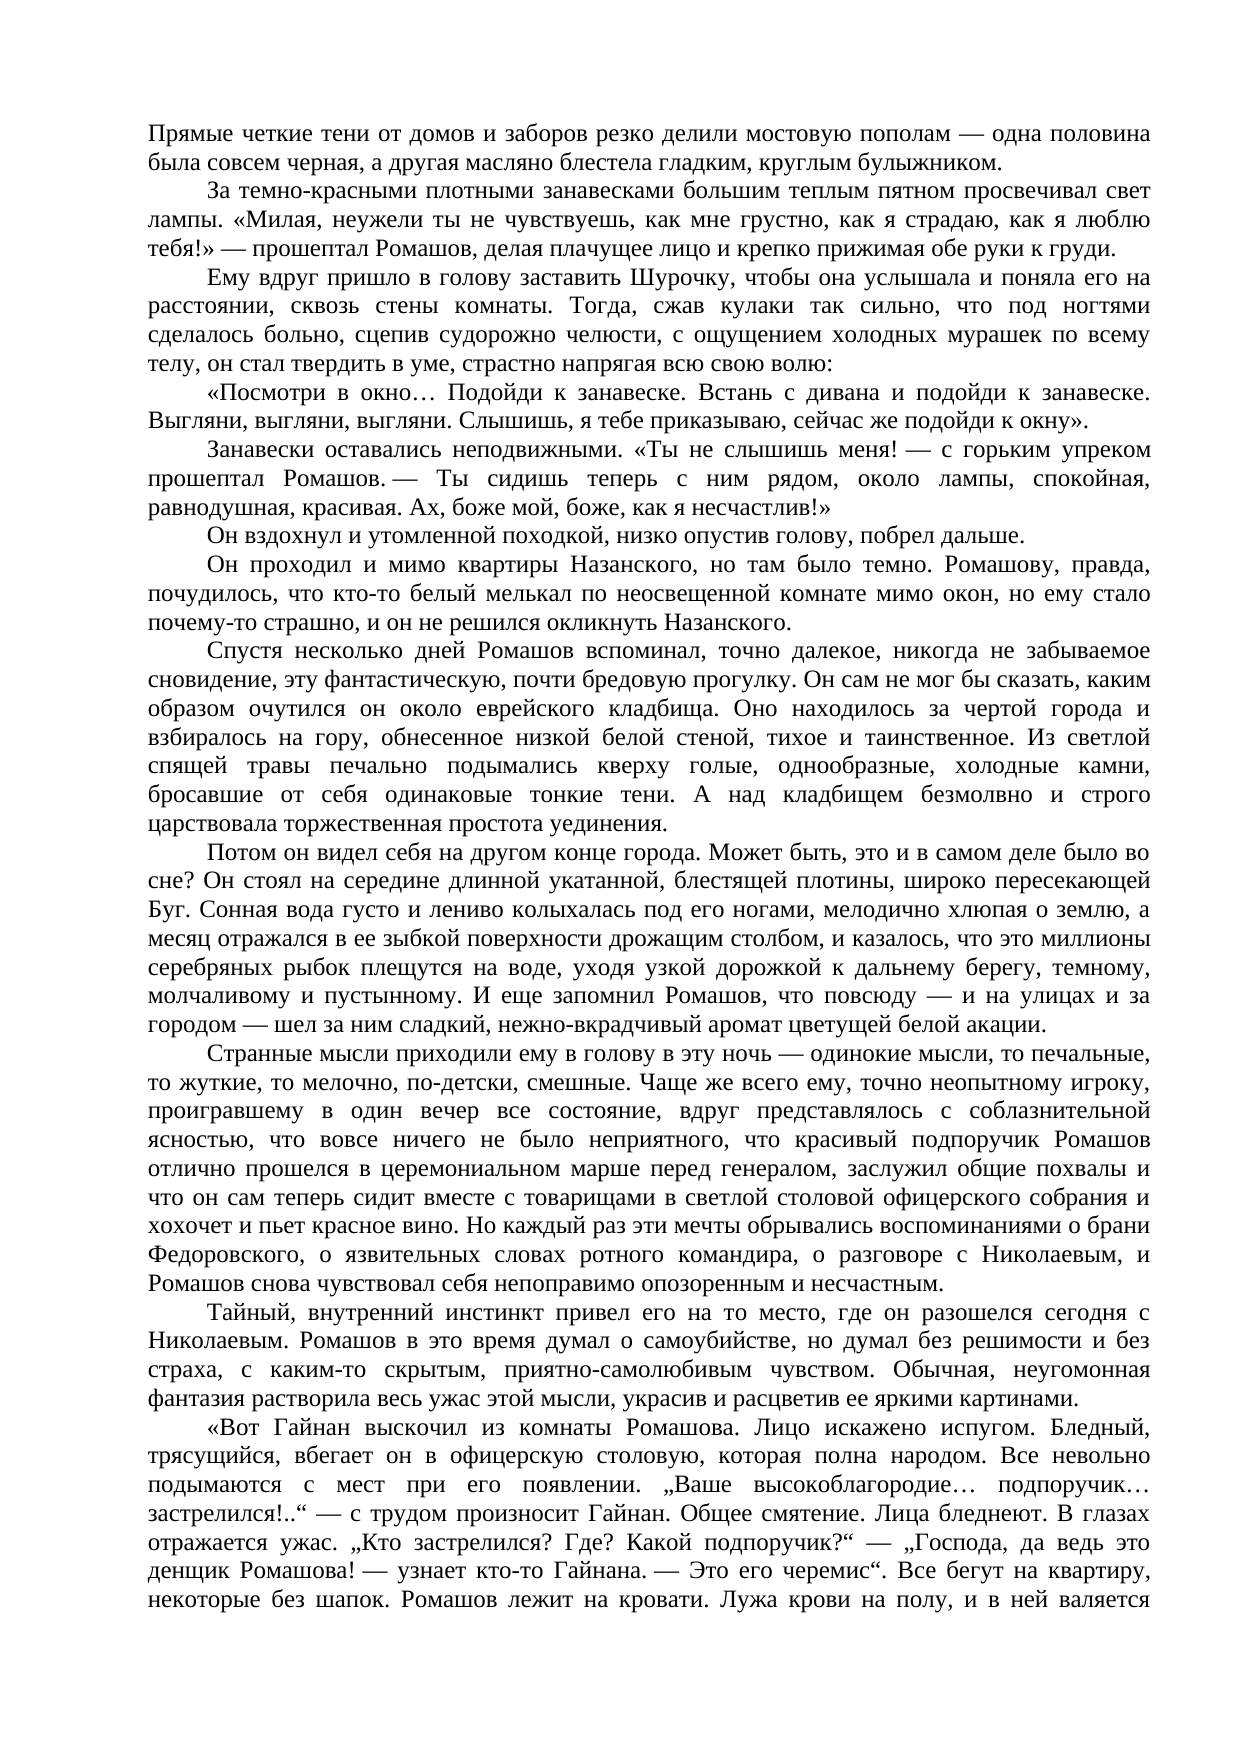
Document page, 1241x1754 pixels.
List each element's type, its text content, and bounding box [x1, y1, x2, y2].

text «Посмотри в окно… Подойди к занавеске. Встань с дивана и подойди к занавеске. Выгляни, выгляни, выгляни. Слышишь, я тебе приказываю, сейчас же подойди к окну». [148, 377, 1152, 434]
text Спустя несколько дней Ромашов вспоминал, точно далекое, никогда не забываемое сновидение, эту фантастическую, почти бредовую прогулку. Он сам не мог бы сказать, каким образом очутился он около еврейского кладбища. Оно находилось за чертой города и взбиралось на гору, обнесенное низкой белой стеной, тихое и таинственное. Из светлой спящей травы печально подымались кверху голые, однообразные, холодные камни, бросавшие от себя одинаковые тонкие тени. А над кладбищем безмолвно и строго царствовала торжественная простота уединения. [148, 636, 1152, 837]
text Он проходил и мимо квартиры Назанского, но там было темно. Ромашову, правда, почудилось, что кто-то белый мелькал по неосвещенной комнате мимо окон, но ему стало почему-то страшно, и он не решился окликнуть Назанского. [148, 549, 1152, 636]
text «Вот Гайнан выскочил из комнаты Ромашова. Лицо искажено испугом. Бледный, трясущийся, вбегает он в офицерскую столовую, которая полна народом. Все невольно подымаются с мест при его появлении. „Ваше высокоблагородие… подпоручик… застрелился!..“ — с трудом произносит Гайнан. Общее смятение. Лица бледнеют. В глазах отражается ужас. „Кто застрелился? Где? Какой подпоручик?“ — „Господа, да ведь это денщик Ромашова! — узнает кто-то Гайнана. — Это его черемис“. Все бегут на квартиру, некоторые без шапок. Ромашов лежит на кровати. Лужа крови на полу, и в ней валяется [148, 1412, 1152, 1613]
text Потом он видел себя на другом конце города. Может быть, это и в самом деле было во сне? Он стоял на середине длинной укатанной, блестящей плотины, широко пересекающей Буг. Сонная вода густо и лениво колыхалась под его ногами, мелодично хлюпая о землю, а месяц отражался в ее зыбкой поверхности дрожащим столбом, и казалось, что это миллионы серебряных рыбок плещутся на воде, уходя узкой дорожкой к дальнему берегу, темному, молчаливому и пустынному. И еще запомнил Ромашов, что повсюду — и на улицах и за городом — шел за ним сладкий, нежно-вкрадчивый аромат цветущей белой акации. [148, 837, 1152, 1038]
text За темно-красными плотными занавесками большим теплым пятном просвечивал свет лампы. «Милая, неужели ты не чувствуешь, как мне грустно, как я страдаю, как я люблю тебя!» — прошептал Ромашов, делая плачущее лицо и крепко прижимая обе руки к груди. [148, 176, 1152, 262]
text Прямые четкие тени от домов и заборов резко делили мостовую пополам — одна половина была совсем черная, а другая масляно блестела гладким, круглым булыжником. [148, 118, 1152, 176]
text Тайный, внутренний инстинкт привел его на то место, где он разошелся сегодня с Николаевым. Ромашов в это время думал о самоубийстве, но думал без решимости и без страха, с каким-то скрытым, приятно-самолюбивым чувством. Обычная, неугомонная фантазия растворила весь ужас этой мысли, украсив и расцветив ее яркими картинами. [148, 1297, 1152, 1412]
text Занавески оставались неподвижными. «Ты не слышишь меня! — с горьким упреком прошептал Ромашов. — Ты сидишь теперь с ним рядом, около лампы, спокойная, равнодушная, красивая. Ах, боже мой, боже, как я несчастлив!» [148, 434, 1152, 521]
text Ему вдруг пришло в голову заставить Шурочку, чтобы она услышала и поняла его на расстоянии, сквозь стены комнаты. Тогда, сжав кулаки так сильно, что под ногтями сделалось больно, сцепив судорожно челюсти, с ощущением холодных мурашек по всему телу, он стал твердить в уме, страстно напрягая всю свою волю: [148, 262, 1152, 377]
text Странные мысли приходили ему в голову в эту ночь — одинокие мысли, то печальные, то жуткие, то мелочно, по-детски, смешные. Чаще же всего ему, точно неопытному игроку, проигравшему в один вечер все состояние, вдруг представлялось с соблазнительной ясностью, что вовсе ничего не было неприятного, что красивый подпоручик Ромашов отлично прошелся в церемониальном марше перед генералом, заслужил общие похвалы и что он сам теперь сидит вместе с товарищами в светлой столовой офицерского собрания и хохочет и пьет красное вино. Но каждый раз эти мечты обрывались воспоминаниями о брани Федоровского, о язвительных словах ротного командира, о разговоре с Николаевым, и Ромашов снова чувствовал себя непоправимо опозоренным и несчастным. [148, 1038, 1152, 1297]
text Он вздохнул и утомленной походкой, низко опустив голову, побрел дальше. [148, 521, 1152, 549]
